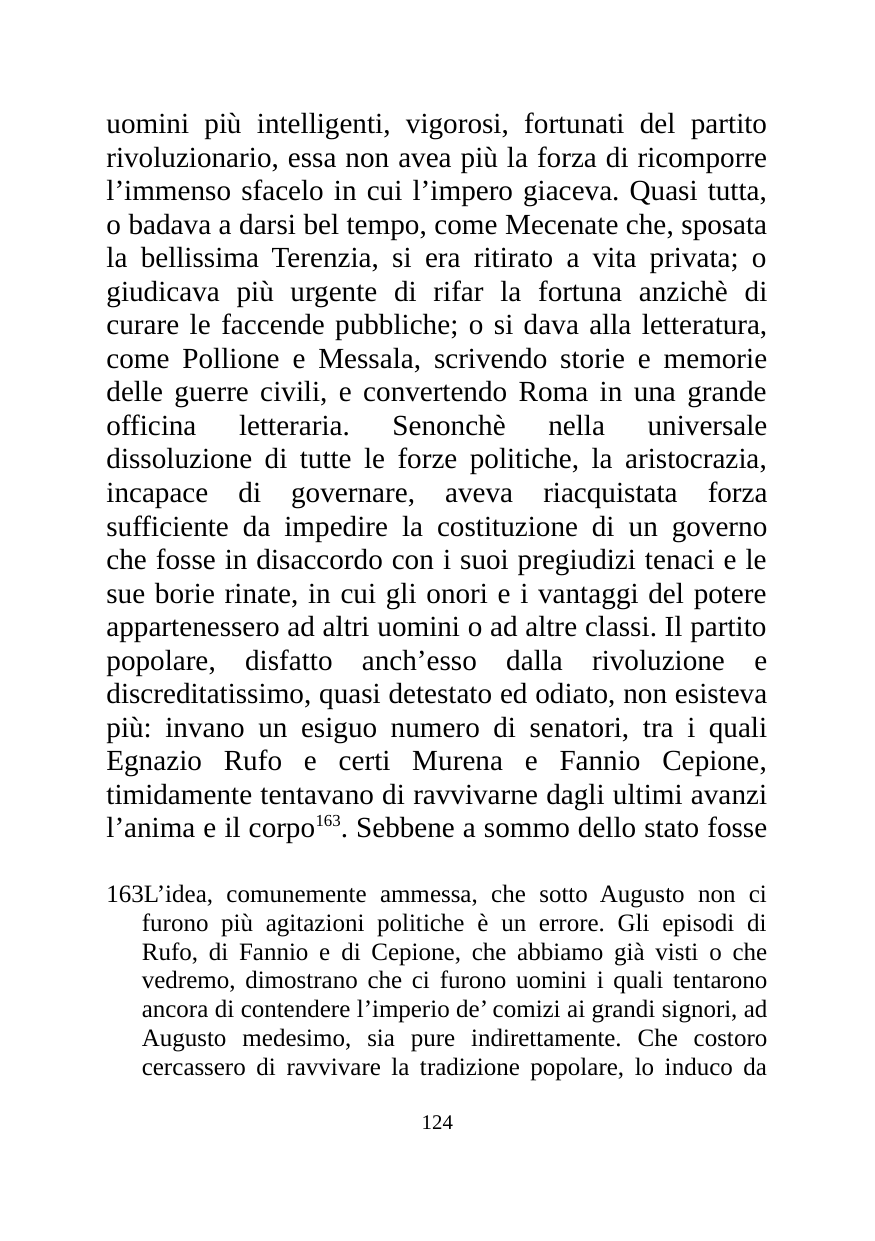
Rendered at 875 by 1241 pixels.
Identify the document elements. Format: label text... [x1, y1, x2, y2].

text uomini più intelligenti, vigorosi, fortunati del partito rivoluzionario, essa non avea più la forza di ricomporre l’immenso sfacelo in cui l’impero giaceva. Quasi tutta, o badava a darsi bel tempo, come Mecenate che, sposata la bellissima Terenzia, si era ritirato a vita privata; o giudicava più urgente di rifar la fortuna anzichè di curare le faccende pubbliche; o si dava alla letteratura, come Pollione e Messala, scrivendo storie e memorie delle guerre civili, e convertendo Roma in una grande officina letteraria. Senonchè nella universale dissoluzione di tutte le forze politiche, la aristocrazia, incapace di governare, aveva riacquistata forza sufficiente da impedire la costituzione di un governo che fosse in disaccordo con i suoi pregiudizi tenaci e le sue borie rinate, in cui gli onori e i vantaggi del potere appartenessero ad altri uomini o ad altre classi. Il partito popolare, disfatto anch’esso dalla rivoluzione e discreditatissimo, quasi detestato ed odiato, non esisteva più: invano un esiguo numero di senatori, tra i quali Egnazio Rufo e certi Murena e Fannio Cepione, timidamente tentavano di ravvivarne dagli ultimi avanzi l’anima e il corpo. Sebbene a sommo dello stato fosse [106, 106, 768, 844]
text L’idea, comunemente ammessa, che sotto Augusto non ci furono più agitazioni politiche è un errore. Gli episodi di Rufo, di Fannio e di Cepione, che abbiamo già visti o che vedremo, dimostrano che ci furono uomini i quali tentarono ancora di contendere l’imperio de’ comizi ai grandi signori, ad Augusto medesimo, sia pure indirettamente. Che costoro cercassero di ravvivare la tradizione popolare, lo induco da [106, 879, 768, 1080]
